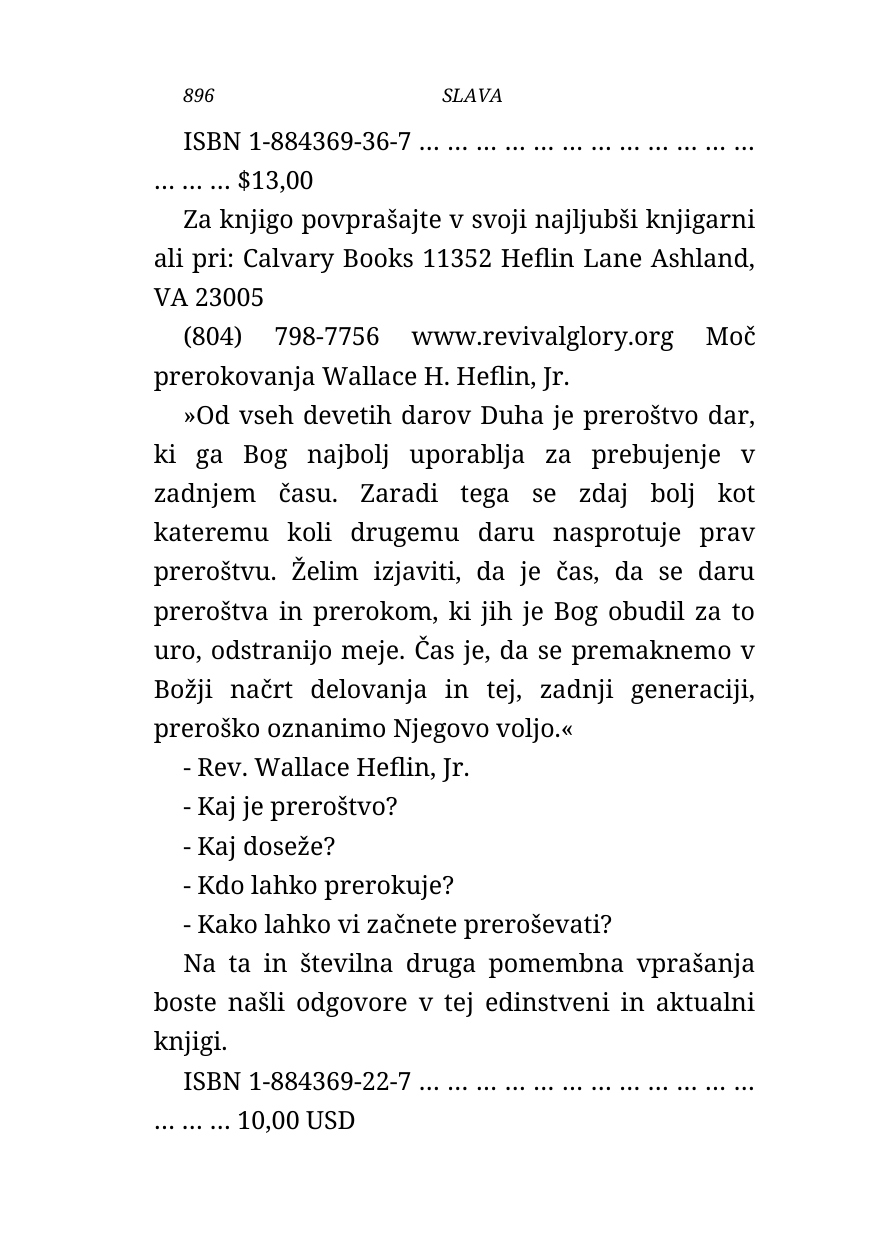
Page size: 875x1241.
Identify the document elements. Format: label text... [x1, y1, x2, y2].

text - Kaj je preroštvo? [153, 789, 756, 823]
text - Kaj doseže? [153, 828, 756, 862]
text (804) 798-7756 www.revivalglory.org Moč prerokovanja Wallace H. Heflin, Jr. [153, 319, 756, 392]
text - Kdo lahko prerokuje? [153, 867, 756, 901]
text Za knjigo povprašajte v svoji najljubši knjigarni ali pri: Calvary Books 11352 Heflin Lane Ashland, VA 23005 [153, 202, 756, 314]
text Na ta in številna druga pomembna vprašanja boste našli odgovore v tej edinstveni in aktualni knjigi. [153, 946, 756, 1058]
text »Od vseh devetih darov Duha je preroštvo dar, ki ga Bog najbolj uporablja za prebujenje v zadnjem času. Zaradi tega se zdaj bolj kot kateremu koli drugemu daru nasprotuje prav preroštvu. Želim izjaviti, da je čas, da se daru preroštva in prerokom, ki jih je Bog obudil za to uro, odstranijo meje. Čas je, da se premaknemo v Božji načrt delovanja in tej, zadnji generaciji, preroško oznanimo Njegovo voljo.« [153, 397, 756, 745]
text ISBN 1-884369-36-7 … … … … … … … … … … … … … … … $13,00 [153, 123, 756, 196]
text ISBN 1-884369-22-7 … … … … … … … … … … … … … … … 10,00 USD [153, 1063, 756, 1136]
text - Kako lahko vi začnete preroševati? [153, 907, 756, 941]
text - Rev. Wallace Heflin, Jr. [153, 750, 756, 784]
